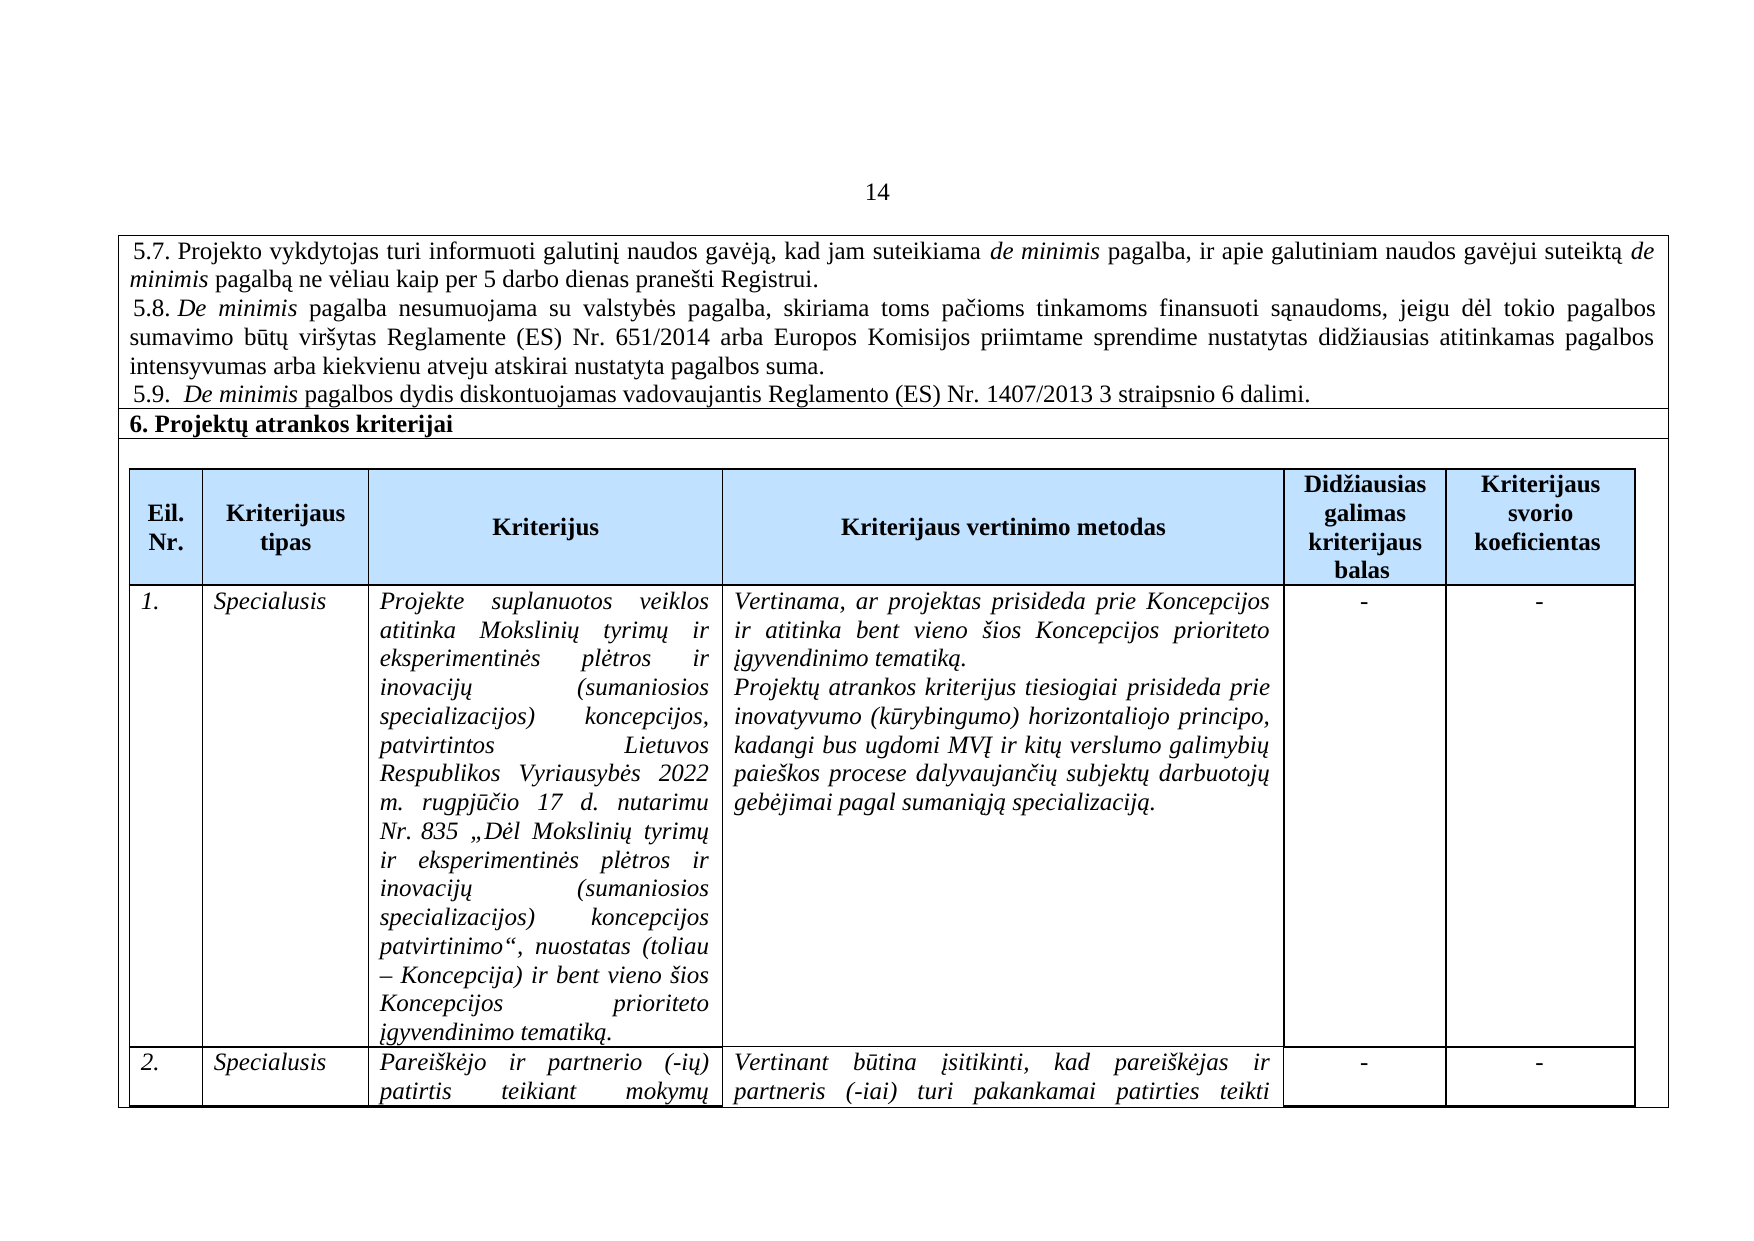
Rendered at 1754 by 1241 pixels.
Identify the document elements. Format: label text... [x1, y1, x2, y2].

table_header Kriterijus [369, 470, 722, 584]
table_cell Vertinama, ar projektas prisideda prie Koncepcijos ir atitinka bent vieno šios Koncepcijos prioriteto įgyvendinimo tematiką. Projektų atrankos kriterijus tiesiogiai prisideda prie inovatyvumo (kūrybingumo) horizontaliojo principo, kadangi bus ugdomi MVĮ ir kitų verslumo galimybių paieškos procese dalyvaujančių subjektų darbuotojų gebėjimai pagal sumaniąją specializaciją. [723, 586, 1283, 1046]
table_cell 2. [130, 1048, 202, 1105]
table_cell Specialusis [203, 1048, 368, 1105]
table_header Eil. Nr. [130, 470, 202, 584]
table_cell Specialusis [203, 586, 368, 1046]
table_cell 1. [130, 586, 202, 1046]
table_cell - [1447, 586, 1634, 1046]
table_header Kriterijaus tipas [203, 470, 368, 584]
table_cell - [1284, 1048, 1445, 1105]
table_cell 6. Projektų atrankos kriterijai [119, 409, 1668, 438]
table_cell - [1285, 586, 1445, 1046]
table_cell Projekte suplanuotos veiklos atitinka Mokslinių tyrimų ir eksperimentinės plėtros ir inovacijų (sumaniosios specializacijos) koncepcijos, patvirtintos Lietuvos Respublikos Vyriausybės 2022 m. rugpjūčio 17 d. nutarimu Nr. 835 „Dėl Mokslinių tyrimų ir eksperimentinės plėtros ir inovacijų (sumaniosios specializacijos) koncepcijos patvirtinimo“, nuostatas (toliau – Koncepcija) ir bent vieno šios Koncepcijos prioriteto įgyvendinimo tematiką. [369, 586, 722, 1046]
table_cell [119, 439, 1668, 1107]
table_header Kriterijaus vertinimo metodas [723, 470, 1283, 584]
table_cell 5.7. Projekto vykdytojas turi informuoti galutinį naudos gavėją, kad jam suteikiama de minimis pagalba, ir apie galutiniam naudos gavėjui suteiktą de minimis pagalbą ne vėliau kaip per 5 darbo dienas pranešti Registrui. 5.8. De minimis pagalba nesumuojama su valstybės pagalba, skiriama toms pačioms tinkamoms finansuoti sąnaudoms, jeigu dėl tokio pagalbos sumavimo būtų viršytas Reglamente (ES) Nr. 651/2014 arba Europos Komisijos priimtame sprendime nustatytas didžiausias atitinkamas pagalbos intensyvumas arba kiekvienu atveju atskirai nustatyta pagalbos suma. 5.9. De minimis pagalbos dydis diskontuojamas vadovaujantis Reglamento (ES) Nr. 1407/2013 3 straipsnio 6 dalimi. [119, 236, 1668, 408]
table_cell - [1447, 1048, 1634, 1105]
table_cell Pareiškėjo ir partnerio (-ių) patirtis teikiant mokymų [369, 1048, 722, 1105]
table_cell Vertinant būtina įsitikinti, kad pareiškėjas ir partneris (-iai) turi pakankamai patirties teikti [723, 1047, 1283, 1105]
table_header Kriterijaus svorio koeficientas [1447, 470, 1634, 584]
table_header Didžiausias galimas kriterijaus balas [1285, 470, 1445, 584]
